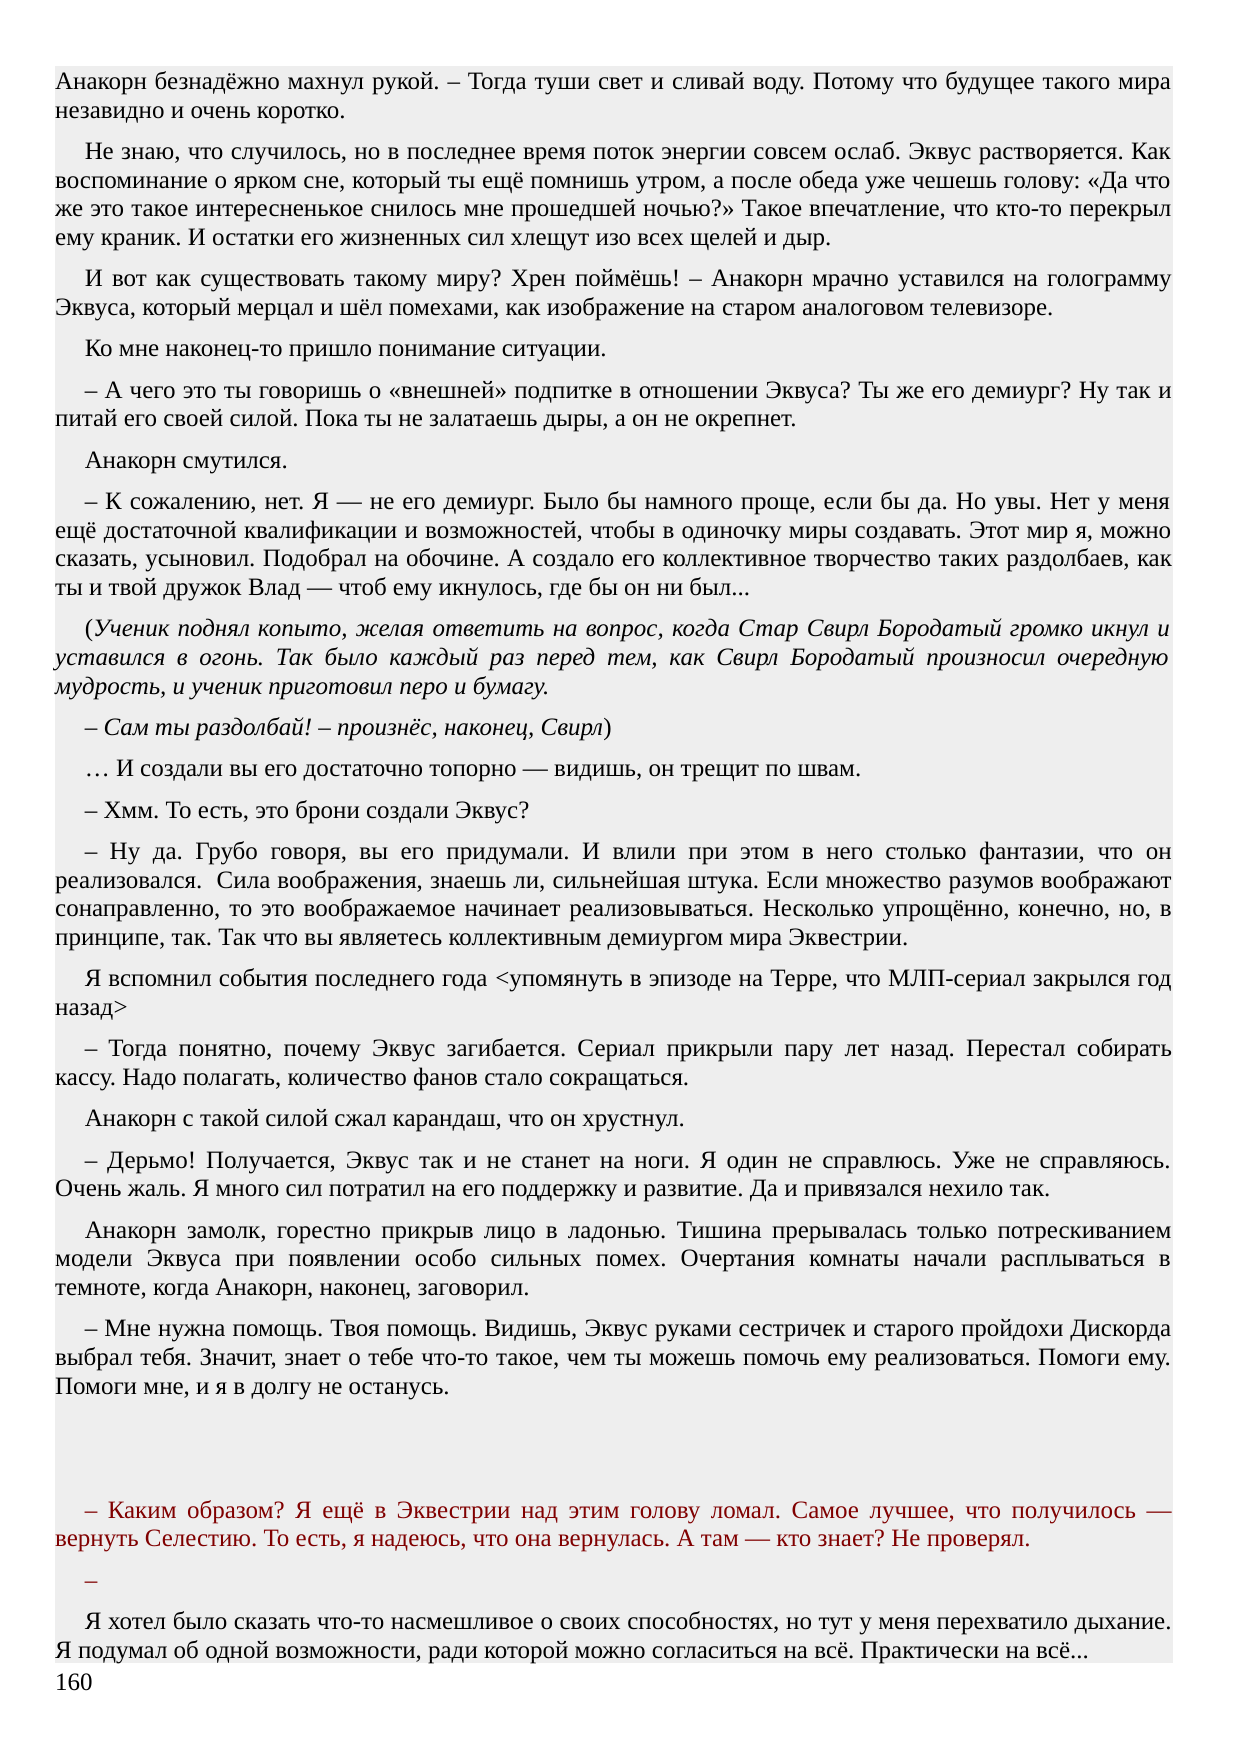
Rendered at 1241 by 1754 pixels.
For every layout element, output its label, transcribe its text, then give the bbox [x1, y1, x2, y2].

text … И создали вы его достаточно топорно — видишь, он трещит по швам. [55, 753, 1173, 782]
text – Мне нужна помощь. Твоя помощь. Видишь, Эквус руками сестричек и старого пройдохи Дискорда выбрал тебя. Значит, знает о тебе что-то такое, чем ты можешь помочь ему реализоваться. Помоги ему. Помоги мне, и я в долгу не останусь. [55, 1313, 1173, 1400]
text – [55, 1565, 1173, 1593]
text – К сожалению, нет. Я — не его демиург. Было бы намного проще, если бы да. Но увы. Нет у меня ещё достаточной квалификации и возможностей, чтобы в одиночку миры создавать. Этот мир я, можно сказать, усыновил. Подобрал на обочине. А создало его коллективное творчество таких раздолбаев, как ты и твой дружок Влад — чтоб ему икнулось, где бы он ни был... [55, 486, 1173, 601]
text – Ну да. Грубо говоря, вы его придумали. И влили при этом в него столько фантазии, что он реализовался. Сила воображения, знаешь ли, сильнейшая штука. Если множество разумов воображают сонаправленно, то это воображаемое начинает реализовываться. Несколько упрощённо, конечно, но, в принципе, так. Так что вы являетесь коллективным демиургом мира Эквестрии. [55, 836, 1173, 951]
text – Дерьмо! Получается, Эквус так и не станет на ноги. Я один не справлюсь. Уже не справляюсь. Очень жаль. Я много сил потратил на его поддержку и развитие. Да и привязался нехило так. [55, 1145, 1173, 1202]
text Анакорн замолк, горестно прикрыв лицо в ладонью. Тишина прерывалась только потрескиванием модели Эквуса при появлении особо сильных помех. Очертания комнаты начали расплываться в темноте, когда Анакорн, наконец, заговорил. [55, 1215, 1173, 1301]
text Анакорн безнадёжно махнул рукой. – Тогда туши свет и сливай воду. Потому что будущее такого мира незавидно и очень коротко. [55, 66, 1173, 123]
text И вот как существовать такому миру? Хрен поймёшь! – Анакорн мрачно уставился на голограмму Эквуса, который мерцал и шёл помехами, как изображение на старом аналоговом телевизоре. [55, 263, 1173, 321]
text Я вспомнил события последнего года <упомянуть в эпизоде на Терре, что МЛП-сериал закрылся год назад> [55, 963, 1173, 1021]
text – А чего это ты говоришь о «внешней» подпитке в отношении Эквуса? Ты же его демиург? Ну так и питай его своей силой. Пока ты не залатаешь дыры, а он не окрепнет. [55, 375, 1173, 432]
text Анакорн с такой силой сжал карандаш, что он хрустнул. [55, 1103, 1173, 1132]
text – Хмм. То есть, это брони создали Эквус? [55, 795, 1173, 823]
text – Сам ты раздолбай! – произнёс, наконец, Свирл) [55, 712, 1173, 741]
text Анакорн смутился. [55, 445, 1173, 473]
text (Ученик поднял копыто, желая ответить на вопрос, когда Стар Свирл Бородатый громко икнул и уставился в огонь. Так было каждый раз перед тем, как Свирл Бородатый произносил очередную мудрость, и ученик приготовил перо и бумагу. [55, 613, 1173, 700]
text Не знаю, что случилось, но в последнее время поток энергии совсем ослаб. Эквус растворяется. Как воспоминание о ярком сне, который ты ещё помнишь утром, а после обеда уже чешешь голову: «Да что же это такое интересненькое снилось мне прошедшей ночью?» Такое впечатление, что кто-то перекрыл ему краник. И остатки его жизненных сил хлещут изо всех щелей и дыр. [55, 136, 1173, 251]
text Ко мне наконец-то пришло понимание ситуации. [55, 333, 1173, 362]
text – Тогда понятно, почему Эквус загибается. Сериал прикрыли пару лет назад. Перестал собирать кассу. Надо полагать, количество фанов стало сокращаться. [55, 1033, 1173, 1091]
text Я хотел было сказать что-то насмешливое о своих способностях, но тут у меня перехватило дыхание. Я подумал об одной возможности, ради которой можно согласиться на всё. Практически на всё... [55, 1606, 1173, 1663]
text – Каким образом? Я ещё в Эквестрии над этим голову ломал. Самое лучшее, что получилось — вернуть Селестию. То есть, я надеюсь, что она вернулась. А там — кто знает? Не проверял. [55, 1495, 1173, 1552]
